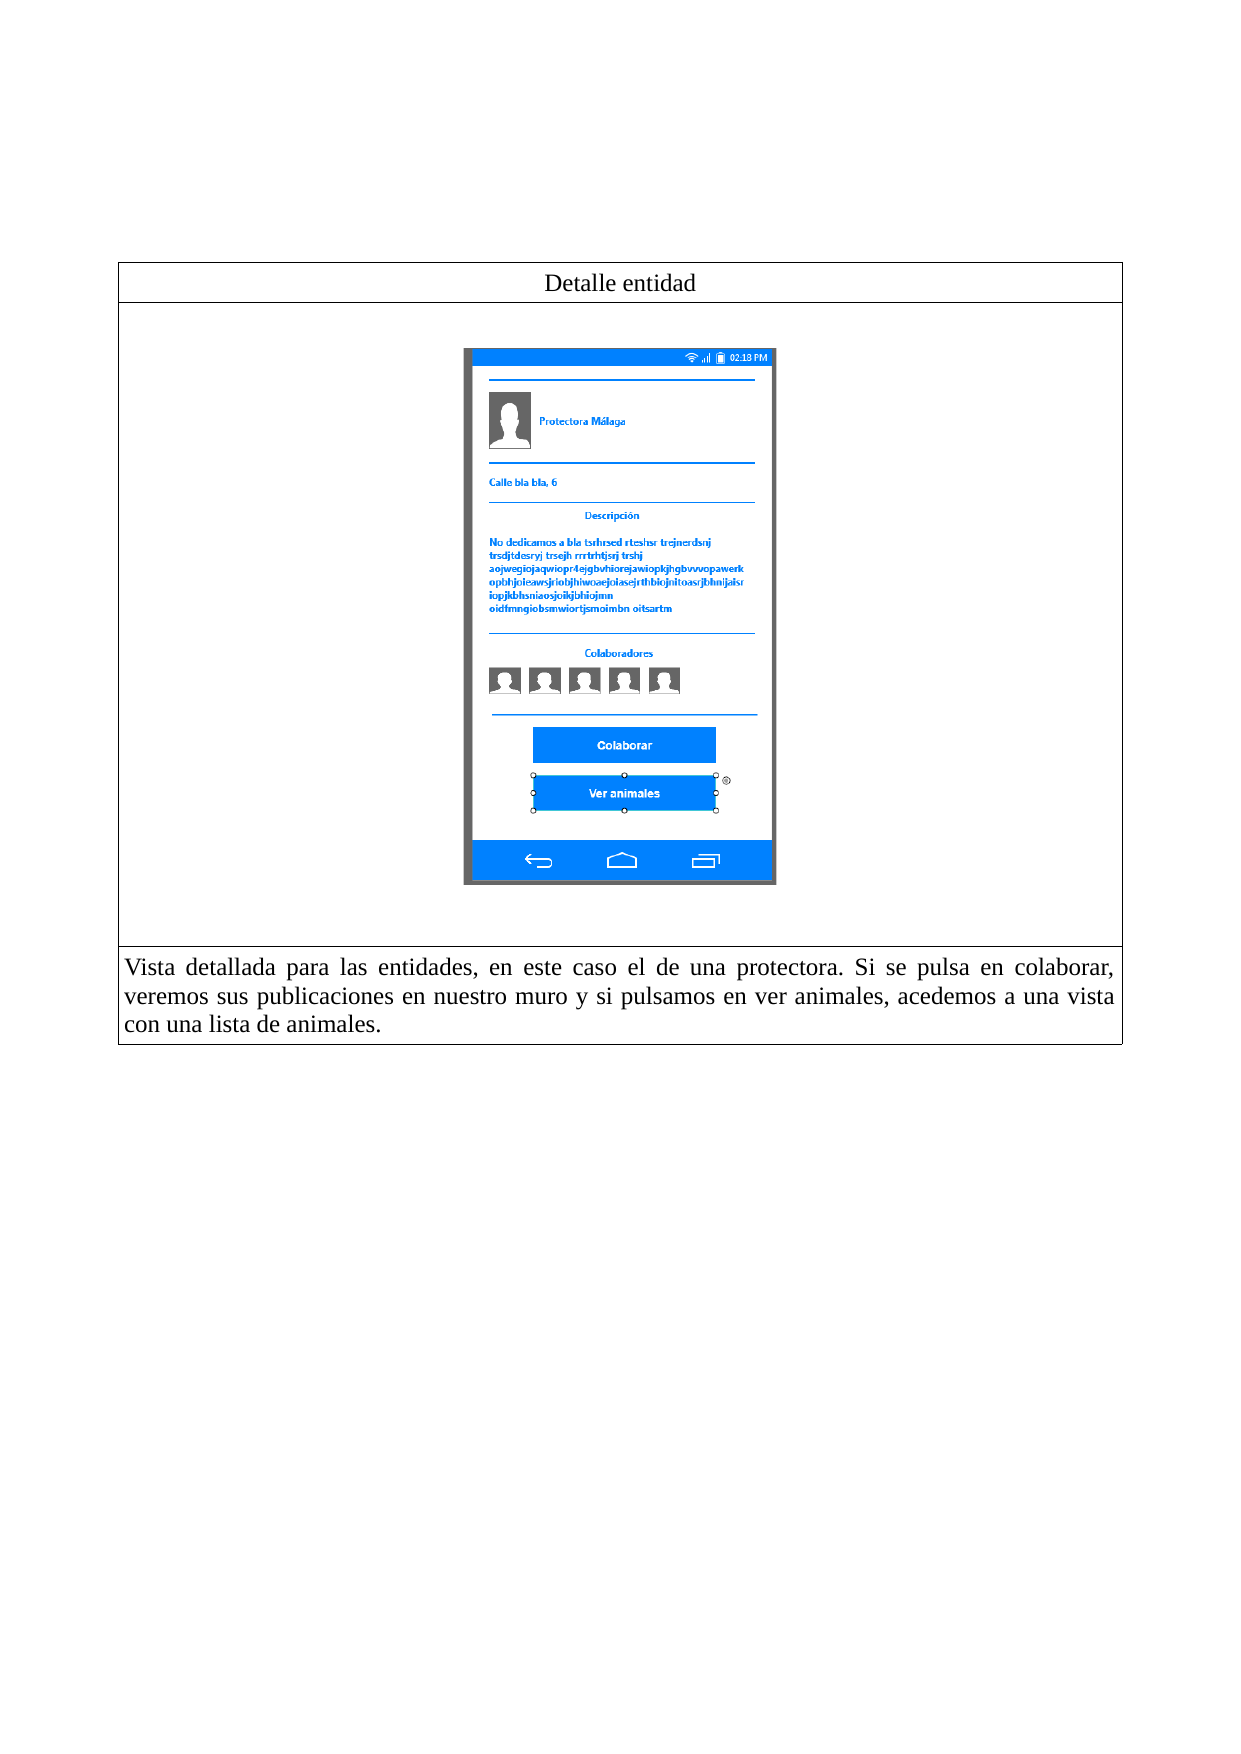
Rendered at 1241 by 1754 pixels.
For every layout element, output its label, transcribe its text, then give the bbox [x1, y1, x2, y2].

table_cell Vista detallada para las entidades, en este caso el de una protectora. Si se pulsa en colaborar, veremos sus publicaciones en nuestro muro y si pulsamos en ver animales, acedemos a una vista con una lista de animales. [119, 947, 1122, 1044]
table_cell [119, 303, 1122, 946]
table_header Detalle entidad [119, 263, 1122, 302]
picture [463, 348, 777, 885]
